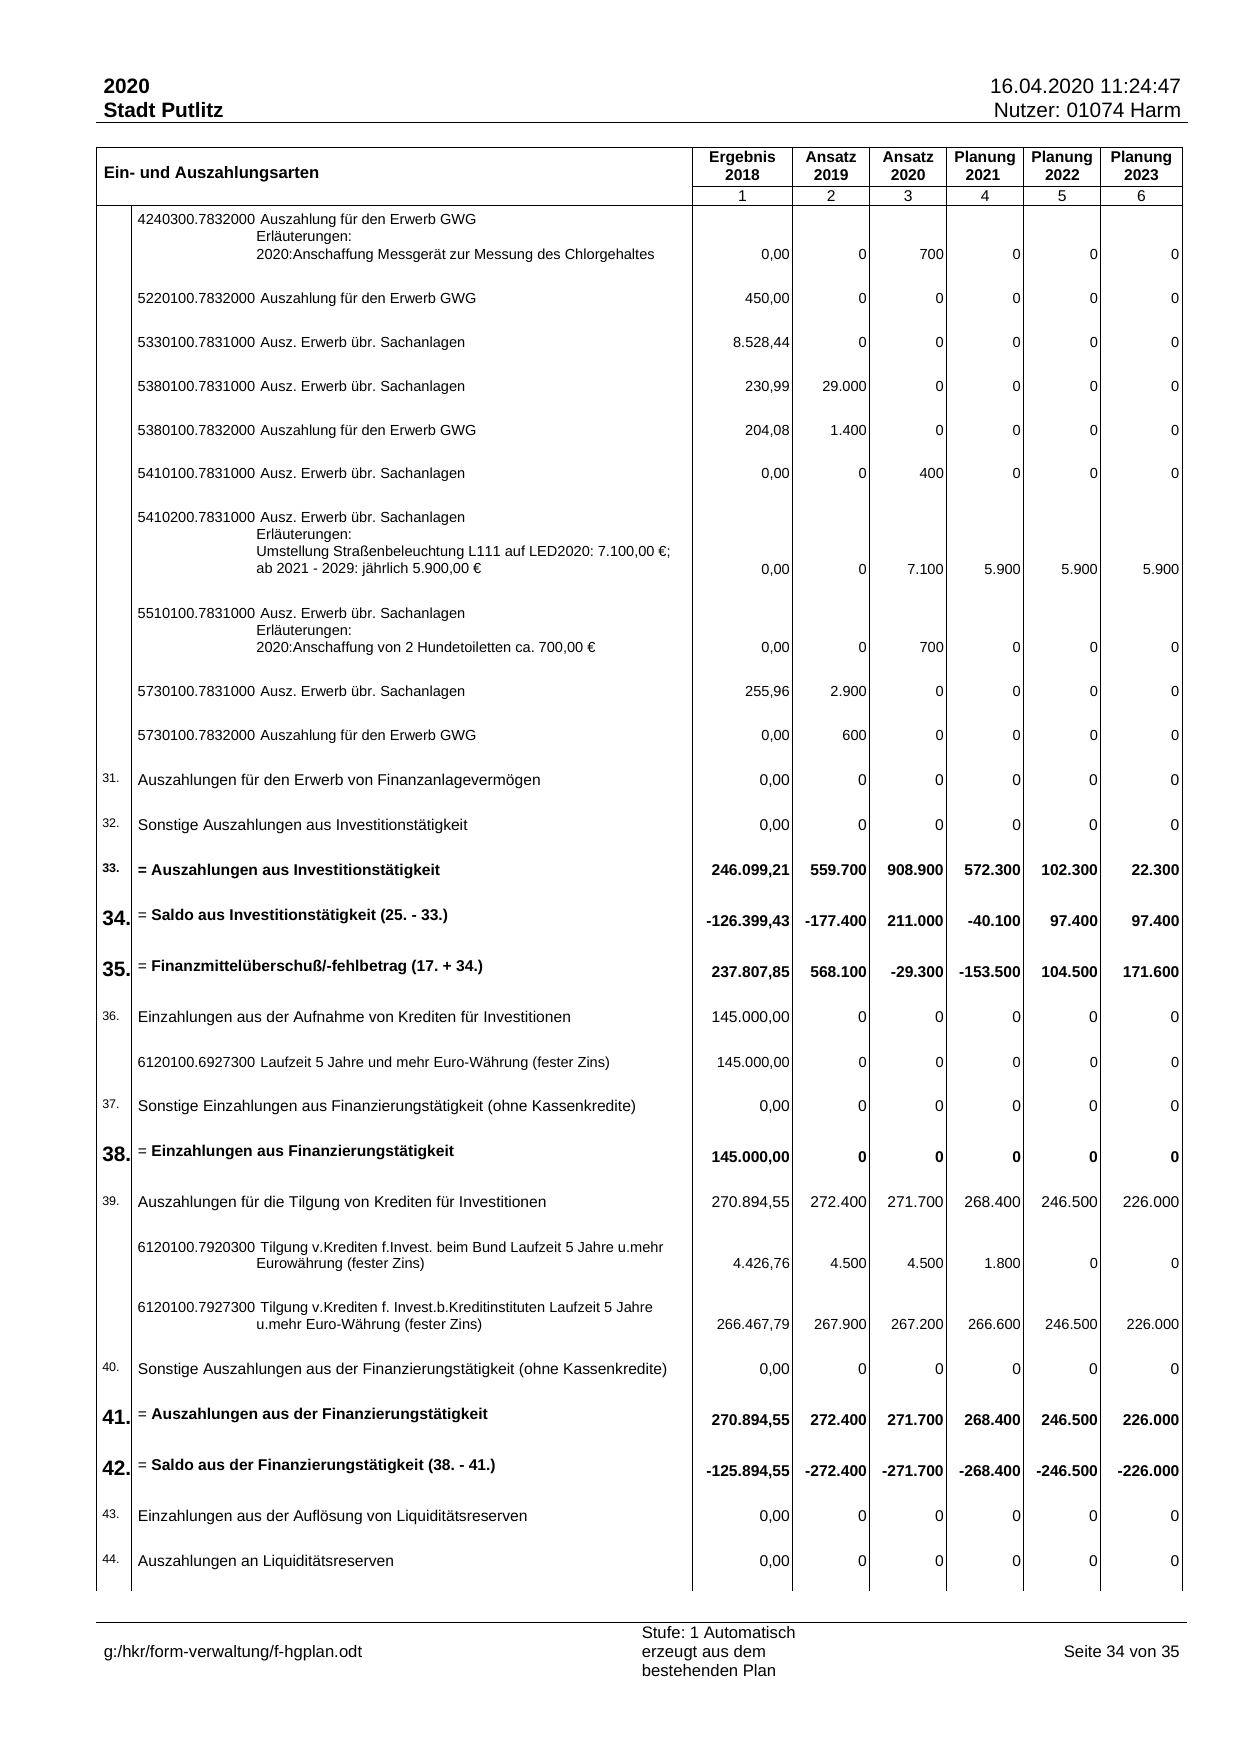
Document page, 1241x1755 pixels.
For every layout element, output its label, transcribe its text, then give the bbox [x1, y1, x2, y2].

table_cell 0 [1024, 1091, 1100, 1136]
table_cell 0 [947, 459, 1023, 503]
table_header Ansatz 2019 [793, 148, 869, 186]
table_cell 6 [1101, 187, 1182, 205]
table_cell 44. [97, 1546, 131, 1591]
table_cell 226.000 [1101, 1293, 1182, 1353]
table_cell 3 [870, 187, 946, 205]
table_cell 39. [97, 1187, 131, 1232]
table_cell [97, 327, 131, 371]
table_cell 0 [870, 721, 946, 764]
table_cell -226.000 [1101, 1450, 1182, 1501]
table_cell 0 [870, 1136, 946, 1187]
table_cell 0 [1101, 765, 1182, 809]
table_cell -246.500 [1024, 1450, 1100, 1501]
table_cell 41. [97, 1399, 131, 1449]
table_cell 0,00 [693, 1091, 792, 1136]
table_cell Tilgung v.Krediten f.Invest. beim Bund Laufzeit 5 Jahre u.mehr Eurowährung (fester Zins) [256, 1232, 692, 1293]
table_cell 42. [97, 1450, 131, 1501]
table_cell 0 [947, 1136, 1023, 1187]
table_cell 0 [870, 1047, 946, 1091]
table_cell Auszahlung für den Erwerb GWG [256, 721, 692, 764]
table_cell 29.000 [793, 371, 869, 415]
table_cell 0 [947, 415, 1023, 459]
table_cell 0 [1101, 677, 1182, 721]
table_cell 0 [947, 721, 1023, 764]
table_cell Laufzeit 5 Jahre und mehr Euro-Währung (fester Zins) [256, 1047, 692, 1091]
table_cell 0,00 [693, 1546, 792, 1591]
table_cell 1 [693, 187, 792, 205]
table_cell Ausz. Erwerb übr. Sachanlagen Erläuterungen: 2020:Anschaffung von 2 Hundetoiletten ca. 700,00 € [256, 598, 692, 677]
table_cell 97.400 [1024, 900, 1100, 951]
table_cell 0 [1024, 327, 1100, 371]
table_cell 272.400 [793, 1399, 869, 1449]
table_cell 0,00 [693, 1353, 792, 1398]
table_cell 0 [947, 677, 1023, 721]
table_cell 8.528,44 [693, 327, 792, 371]
table_cell 0,00 [693, 206, 792, 283]
table_cell 0 [1024, 284, 1100, 327]
table_cell 0 [1024, 1546, 1100, 1591]
table_cell 0 [947, 1047, 1023, 1091]
table_cell [97, 598, 131, 677]
table_cell 0 [870, 765, 946, 809]
table_cell 0 [870, 415, 946, 459]
table_cell 22.300 [1101, 855, 1182, 900]
table_cell Sonstige Auszahlungen aus Investitionstätigkeit [132, 810, 692, 855]
table_cell 5.900 [947, 503, 1023, 598]
table_cell 0 [1101, 1546, 1182, 1591]
table_cell 908.900 [870, 855, 946, 900]
table_cell 0 [1024, 1136, 1100, 1187]
table_cell 559.700 [793, 855, 869, 900]
table_cell 0 [1024, 721, 1100, 764]
table_cell 35. [97, 951, 131, 1002]
table_cell 0 [870, 327, 946, 371]
table_cell 0 [870, 810, 946, 855]
table_cell 171.600 [1101, 951, 1182, 1002]
table_cell 0 [1101, 459, 1182, 503]
table_cell 1.800 [947, 1232, 1023, 1293]
table_cell 0 [793, 1546, 869, 1591]
table_cell = Einzahlungen aus Finanzierungstätigkeit [132, 1136, 692, 1187]
table_cell 268.400 [947, 1399, 1023, 1449]
table_cell 0 [947, 206, 1023, 283]
table_cell 0 [793, 1047, 869, 1091]
table_cell [97, 1232, 131, 1293]
table_cell 0 [793, 1353, 869, 1398]
table_cell 0 [1101, 371, 1182, 415]
table_cell 0 [870, 1091, 946, 1136]
table_cell 0 [793, 206, 869, 283]
table_cell 0 [1101, 1501, 1182, 1546]
table_cell = Finanzmittelüberschuß/-fehlbetrag (17. + 34.) [132, 951, 692, 1002]
table_cell 226.000 [1101, 1399, 1182, 1449]
table_cell 0 [793, 284, 869, 327]
table_cell 0 [870, 371, 946, 415]
table_cell 0 [1024, 1002, 1100, 1047]
table_cell 7.100 [870, 503, 946, 598]
table_cell Auszahlung für den Erwerb GWG Erläuterungen: 2020:Anschaffung Messgerät zur Messung des Chlorgehaltes [256, 206, 692, 283]
table_cell 5730100.7831000 [132, 677, 256, 721]
table_cell -126.399,43 [693, 900, 792, 951]
table_cell 0 [793, 1002, 869, 1047]
table_cell 5510100.7831000 [132, 598, 256, 677]
table_cell [97, 1047, 131, 1091]
table_cell 0,00 [693, 503, 792, 598]
table_cell 0 [793, 503, 869, 598]
table_cell 43. [97, 1501, 131, 1546]
table_cell 102.300 [1024, 855, 1100, 900]
table_cell 255,96 [693, 677, 792, 721]
table_cell 0 [1101, 415, 1182, 459]
table_cell 0,00 [693, 598, 792, 677]
table_cell 0 [870, 677, 946, 721]
table_cell 0 [1101, 327, 1182, 371]
table_cell = Saldo aus der Finanzierungstätigkeit (38. - 41.) [132, 1450, 692, 1501]
table_cell 246.099,21 [693, 855, 792, 900]
table_cell 0 [870, 284, 946, 327]
table_cell 6120100.7920300 [132, 1232, 256, 1293]
table_cell 0 [1101, 810, 1182, 855]
table_cell [97, 459, 131, 503]
table_cell Auszahlungen für den Erwerb von Finanzanlagevermögen [132, 765, 692, 809]
table_cell 0 [1101, 1353, 1182, 1398]
table_cell Einzahlungen aus der Aufnahme von Krediten für Investitionen [132, 1002, 692, 1047]
table_cell 0 [793, 765, 869, 809]
table_cell Einzahlungen aus der Auflösung von Liquiditätsreserven [132, 1501, 692, 1546]
table_cell 0 [1101, 1002, 1182, 1047]
table_cell 230,99 [693, 371, 792, 415]
table_header Planung 2022 [1024, 148, 1100, 186]
table_header Ansatz 2020 [870, 148, 946, 186]
table_cell 5.900 [1101, 503, 1182, 598]
table_cell 0,00 [693, 765, 792, 809]
table_cell Ausz. Erwerb übr. Sachanlagen [256, 459, 692, 503]
table_cell 0 [947, 810, 1023, 855]
table_cell 0 [1024, 598, 1100, 677]
table_cell 38. [97, 1136, 131, 1187]
table_cell [97, 503, 131, 598]
table_cell 5410100.7831000 [132, 459, 256, 503]
table_cell 0 [1024, 677, 1100, 721]
table_cell 97.400 [1101, 900, 1182, 951]
table_cell 0 [793, 598, 869, 677]
table_cell 4.426,76 [693, 1232, 792, 1293]
table_cell Sonstige Auszahlungen aus der Finanzierungstätigkeit (ohne Kassenkredite) [132, 1353, 692, 1398]
table_cell 31. [97, 765, 131, 809]
table_cell 0 [947, 371, 1023, 415]
table_cell [97, 677, 131, 721]
table_cell -272.400 [793, 1450, 869, 1501]
table_cell 0 [1101, 721, 1182, 764]
table_cell -29.300 [870, 951, 946, 1002]
table_cell 600 [793, 721, 869, 764]
table_cell 4.500 [793, 1232, 869, 1293]
table_cell 700 [870, 206, 946, 283]
table_cell 0 [1024, 1047, 1100, 1091]
table_cell 271.700 [870, 1187, 946, 1232]
table_cell 2 [793, 187, 869, 205]
table_cell = Auszahlungen aus der Finanzierungstätigkeit [132, 1399, 692, 1449]
table_cell Auszahlung für den Erwerb GWG [256, 415, 692, 459]
table_cell 572.300 [947, 855, 1023, 900]
table_cell 246.500 [1024, 1187, 1100, 1232]
table_cell 267.900 [793, 1293, 869, 1353]
table_cell 0 [1024, 459, 1100, 503]
table_cell 272.400 [793, 1187, 869, 1232]
table_cell 270.894,55 [693, 1187, 792, 1232]
table_header Planung 2023 [1101, 148, 1182, 186]
table_cell = Auszahlungen aus Investitionstätigkeit [132, 855, 692, 900]
table_cell [97, 1293, 131, 1353]
table_cell 246.500 [1024, 1399, 1100, 1449]
table_cell 5380100.7831000 [132, 371, 256, 415]
table_cell 700 [870, 598, 946, 677]
table_cell Tilgung v.Krediten f. Invest.b.Kreditinstituten Laufzeit 5 Jahre u.mehr Euro-Währung (fester Zins) [256, 1293, 692, 1353]
table_cell [97, 371, 131, 415]
table_cell 0 [1101, 206, 1182, 283]
table_cell 0 [1101, 598, 1182, 677]
table_cell 0 [870, 1546, 946, 1591]
table_cell -125.894,55 [693, 1450, 792, 1501]
table_cell 226.000 [1101, 1187, 1182, 1232]
table_cell 0 [947, 1353, 1023, 1398]
table_cell 568.100 [793, 951, 869, 1002]
table_cell 5410200.7831000 [132, 503, 256, 598]
table_cell 271.700 [870, 1399, 946, 1449]
table_cell 0,00 [693, 810, 792, 855]
table_cell 0 [947, 1501, 1023, 1546]
table_cell 0 [1024, 765, 1100, 809]
table_cell 204,08 [693, 415, 792, 459]
table_cell 266.467,79 [693, 1293, 792, 1353]
table_header Ergebnis 2018 [693, 148, 792, 186]
table_cell Ausz. Erwerb übr. Sachanlagen [256, 371, 692, 415]
table_cell 0 [1101, 284, 1182, 327]
table_cell 2.900 [793, 677, 869, 721]
table_cell 0 [1024, 1501, 1100, 1546]
table_cell [97, 415, 131, 459]
table_cell 4.500 [870, 1232, 946, 1293]
table_cell 0 [947, 765, 1023, 809]
table_cell = Saldo aus Investitionstätigkeit (25. - 33.) [132, 900, 692, 951]
table_cell 5330100.7831000 [132, 327, 256, 371]
table_cell 5 [1024, 187, 1100, 205]
table_cell 1.400 [793, 415, 869, 459]
table_cell 270.894,55 [693, 1399, 792, 1449]
table_cell 268.400 [947, 1187, 1023, 1232]
table_cell 0 [793, 1091, 869, 1136]
table_cell 0 [947, 1002, 1023, 1047]
table_cell 0 [1024, 1353, 1100, 1398]
table_cell [97, 721, 131, 764]
table_cell 0 [947, 598, 1023, 677]
table_cell 0 [947, 327, 1023, 371]
table_cell 40. [97, 1353, 131, 1398]
table_cell 0 [870, 1002, 946, 1047]
table_cell 145.000,00 [693, 1047, 792, 1091]
table_cell 0 [1101, 1091, 1182, 1136]
table_cell 0 [947, 1546, 1023, 1591]
table_cell -177.400 [793, 900, 869, 951]
table_cell 0 [1024, 371, 1100, 415]
table_cell -40.100 [947, 900, 1023, 951]
table_cell Auszahlungen für die Tilgung von Krediten für Investitionen [132, 1187, 692, 1232]
table_cell 145.000,00 [693, 1136, 792, 1187]
table_cell -268.400 [947, 1450, 1023, 1501]
table_cell 4 [947, 187, 1023, 205]
table_cell 0 [870, 1353, 946, 1398]
table_cell 0 [1101, 1232, 1182, 1293]
table_cell -153.500 [947, 951, 1023, 1002]
table_header Planung 2021 [947, 148, 1023, 186]
table_cell 6120100.7927300 [132, 1293, 256, 1353]
table_cell 237.807,85 [693, 951, 792, 1002]
table_cell 0 [793, 327, 869, 371]
table_cell 0 [793, 810, 869, 855]
table_cell 34. [97, 900, 131, 951]
table_cell 0,00 [693, 721, 792, 764]
table_cell 4240300.7832000 [132, 206, 256, 283]
table_cell 0 [793, 1501, 869, 1546]
table_cell Ausz. Erwerb übr. Sachanlagen Erläuterungen: Umstellung Straßenbeleuchtung L111 auf LED2020: 7.100,00 €; ab 2021 - 2029: jährlich 5.900,00 € [256, 503, 692, 598]
table_cell [97, 284, 131, 327]
table_cell 0 [793, 459, 869, 503]
table_cell 33. [97, 855, 131, 900]
table_cell 145.000,00 [693, 1002, 792, 1047]
table_cell 211.000 [870, 900, 946, 951]
table_cell Sonstige Einzahlungen aus Finanzierungstätigkeit (ohne Kassenkredite) [132, 1091, 692, 1136]
table_cell 5220100.7832000 [132, 284, 256, 327]
table_cell 0 [793, 1136, 869, 1187]
table_cell 266.600 [947, 1293, 1023, 1353]
table_cell 0 [1024, 415, 1100, 459]
table_cell 0 [947, 284, 1023, 327]
table_cell Auszahlungen an Liquiditätsreserven [132, 1546, 692, 1591]
table_cell 0,00 [693, 1501, 792, 1546]
table_cell 0 [947, 1091, 1023, 1136]
table_cell -271.700 [870, 1450, 946, 1501]
table_cell [97, 206, 131, 283]
table_cell 0 [1024, 810, 1100, 855]
table_cell 246.500 [1024, 1293, 1100, 1353]
table_cell 267.200 [870, 1293, 946, 1353]
table_cell 104.500 [1024, 951, 1100, 1002]
table_cell 5730100.7832000 [132, 721, 256, 764]
table_cell Auszahlung für den Erwerb GWG [256, 284, 692, 327]
table_cell 6120100.6927300 [132, 1047, 256, 1091]
table_cell 0 [1101, 1136, 1182, 1187]
table_cell 450,00 [693, 284, 792, 327]
table_cell Ausz. Erwerb übr. Sachanlagen [256, 677, 692, 721]
table_cell Ausz. Erwerb übr. Sachanlagen [256, 327, 692, 371]
table_cell 0 [1024, 206, 1100, 283]
table_cell 5380100.7832000 [132, 415, 256, 459]
table_cell 36. [97, 1002, 131, 1047]
table_cell 0 [870, 1501, 946, 1546]
table_cell 400 [870, 459, 946, 503]
table_cell 5.900 [1024, 503, 1100, 598]
table_cell 0 [1024, 1232, 1100, 1293]
table_header Ein- und Auszahlungsarten [97, 148, 692, 205]
table_cell 32. [97, 810, 131, 855]
table_cell 37. [97, 1091, 131, 1136]
table_cell 0 [1101, 1047, 1182, 1091]
table_cell 0,00 [693, 459, 792, 503]
